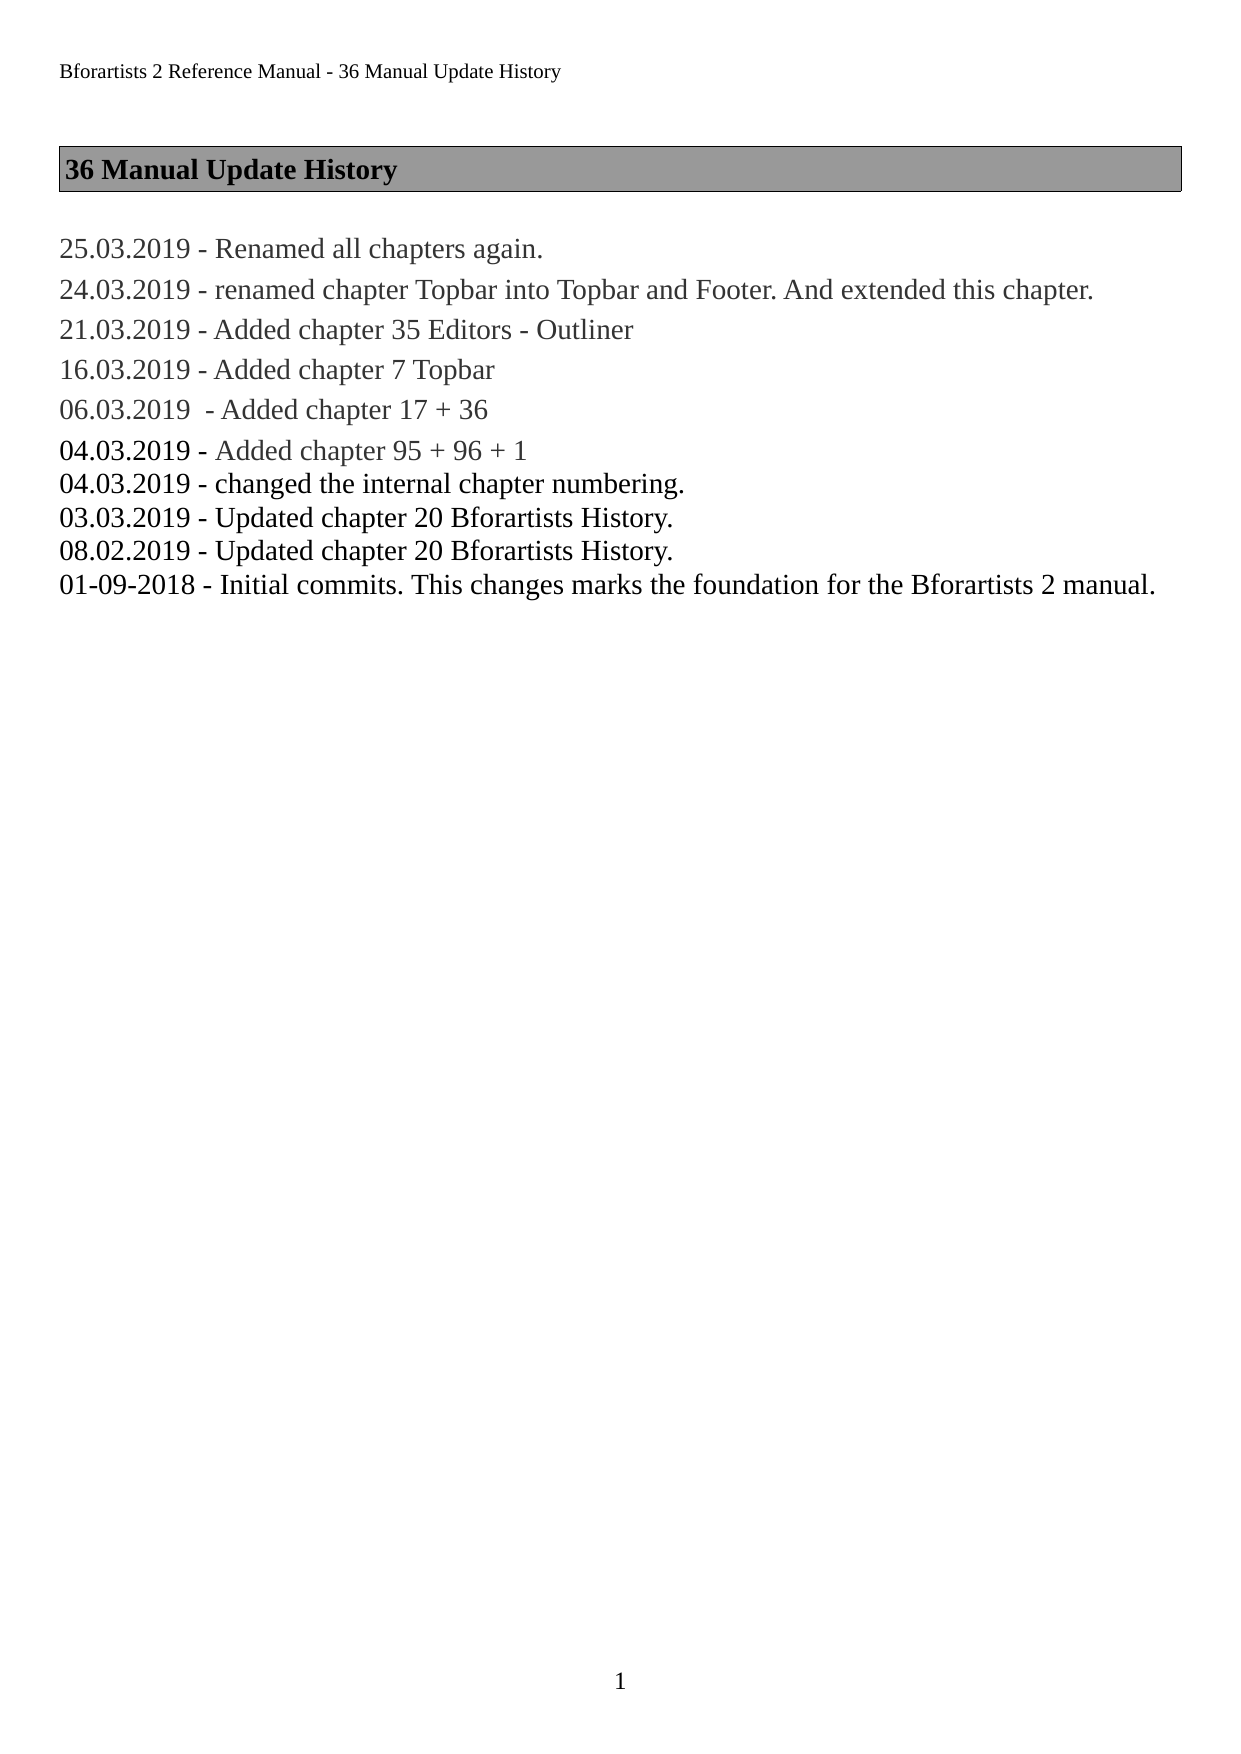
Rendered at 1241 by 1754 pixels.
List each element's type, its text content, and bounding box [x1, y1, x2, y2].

text 03.03.2019 - Updated chapter 20 Bforartists History. [59, 500, 1181, 533]
text 01-09-2018 - Initial commits. This changes marks the foundation for the Bforartists 2 manual. [59, 567, 1181, 600]
table_header 36 Manual Update History [60, 147, 1181, 191]
text 24.03.2019 - renamed chapter Topbar into Topbar and Footer. And extended this chapter. [59, 272, 1181, 305]
text 16.03.2019 - Added chapter 7 Topbar [59, 352, 1181, 386]
text 08.02.2019 - Updated chapter 20 Bforartists History. [59, 533, 1181, 567]
text 04.03.2019 - Added chapter 95 + 96 + 1 04.03.2019 - changed the internal chapter numbering. [59, 433, 1181, 500]
text 06.03.2019 - Added chapter 17 + 36 [59, 392, 1181, 426]
text 21.03.2019 - Added chapter 35 Editors - Outliner [59, 312, 1181, 346]
text 25.03.2019 - Renamed all chapters again. [59, 232, 1181, 265]
